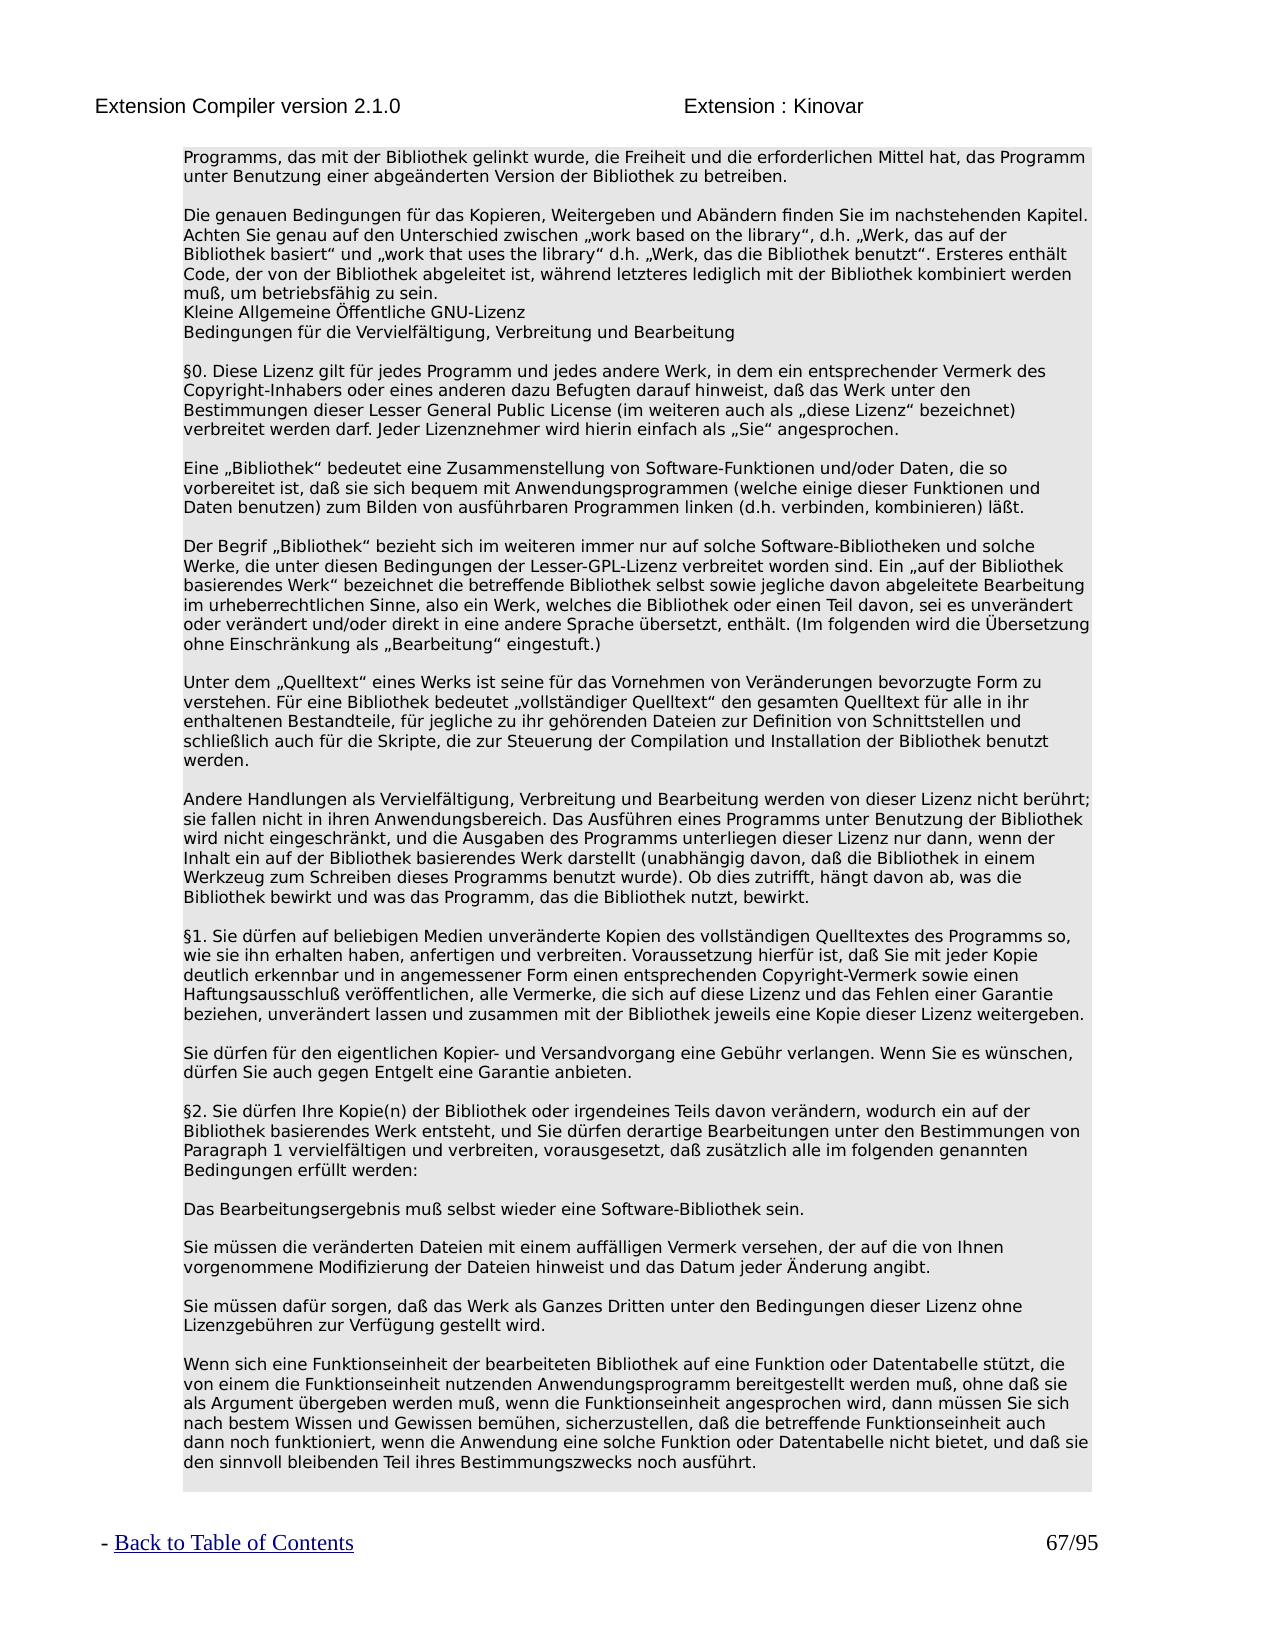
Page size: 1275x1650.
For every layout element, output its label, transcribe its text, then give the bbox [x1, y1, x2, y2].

text Bedingungen für die Vervielfältigung, Verbreitung und Bearbeitung [183, 323, 1092, 342]
text Wenn sich eine Funktionseinheit der bearbeiteten Bibliothek auf eine Funktion oder Datentabelle stützt, die von einem die Funktionseinheit nutzenden Anwendungsprogramm bereitgestellt werden muß, ohne daß sie als Argument übergeben werden muß, wenn die Funktionseinheit angesprochen wird, dann müssen Sie sich nach bestem Wissen und Gewissen bemühen, sicherzustellen, daß die betreffende Funktionseinheit auch dann noch funktioniert, wenn die Anwendung eine solche Funktion oder Datentabelle nicht bietet, und daß sie den sinnvoll bleibenden Teil ihres Bestimmungszwecks noch ausführt. [183, 1355, 1092, 1472]
text Unter dem „Quelltext“ eines Werks ist seine für das Vornehmen von Veränderungen bevorzugte Form zu verstehen. Für eine Bibliothek bedeutet „vollständiger Quelltext“ den gesamten Quelltext für alle in ihr enthaltenen Bestandteile, für jegliche zu ihr gehörenden Dateien zur Definition von Schnittstellen und schließlich auch für die Skripte, die zur Steuerung der Compilation und Installation der Bibliothek benutzt werden. [183, 673, 1092, 771]
text Die genauen Bedingungen für das Kopieren, Weitergeben und Abändern finden Sie im nachstehenden Kapitel. Achten Sie genau auf den Unterschied zwischen „work based on the library“, d.h. „Werk, das auf der Bibliothek basiert“ und „work that uses the library“ d.h. „Werk, das die Bibliothek benutzt“. Ersteres enthält Code, der von der Bibliothek abgeleitet ist, während letzteres lediglich mit der Bibliothek kombiniert werden muß, um betriebsfähig zu sein. [183, 206, 1092, 303]
text Programms, das mit der Bibliothek gelinkt wurde, die Freiheit und die erforderlichen Mittel hat, das Programm unter Benutzung einer abgeänderten Version der Bibliothek zu betreiben. [183, 147, 1092, 186]
text Sie müssen dafür sorgen, daß das Werk als Ganzes Dritten unter den Bedingungen dieser Lizenz ohne Lizenzgebühren zur Verfügung gestellt wird. [183, 1297, 1092, 1336]
text §2. Sie dürfen Ihre Kopie(n) der Bibliothek oder irgendeines Teils davon verändern, wodurch ein auf der Bibliothek basierendes Werk entsteht, und Sie dürfen derartige Bearbeitungen unter den Bestimmungen von Paragraph 1 vervielfältigen und verbreiten, vorausgesetzt, daß zusätzlich alle im folgenden genannten Bedingungen erfüllt werden: [183, 1102, 1092, 1180]
text Andere Handlungen als Vervielfältigung, Verbreitung und Bearbeitung werden von dieser Lizenz nicht berührt; sie fallen nicht in ihren Anwendungsbereich. Das Ausführen eines Programms unter Benutzung der Bibliothek wird nicht eingeschränkt, und die Ausgaben des Programms unterliegen dieser Lizenz nur dann, wenn der Inhalt ein auf der Bibliothek basierendes Werk darstellt (unabhängig davon, daß die Bibliothek in einem Werkzeug zum Schreiben dieses Programms benutzt wurde). Ob dies zutrifft, hängt davon ab, was die Bibliothek bewirkt und was das Programm, das die Bibliothek nutzt, bewirkt. [183, 790, 1092, 907]
text Kleine Allgemeine Öffentliche GNU-Lizenz [183, 303, 1092, 323]
text Das Bearbeitungsergebnis muß selbst wieder eine Software-Bibliothek sein. [183, 1199, 1092, 1219]
text Sie müssen die veränderten Dateien mit einem auffälligen Vermerk versehen, der auf die von Ihnen vorgenommene Modifizierung der Dateien hinweist und das Datum jeder Änderung angibt. [183, 1238, 1092, 1277]
text Der Begrif „Bibliothek“ bezieht sich im weiteren immer nur auf solche Software-Bibliotheken und solche Werke, die unter diesen Bedingungen der Lesser-GPL-Lizenz verbreitet worden sind. Ein „auf der Bibliothek basierendes Werk“ bezeichnet die betreffende Bibliothek selbst sowie jegliche davon abgeleitete Bearbeitung im urheberrechtlichen Sinne, also ein Werk, welches die Bibliothek oder einen Teil davon, sei es unverändert oder verändert und/oder direkt in eine andere Sprache übersetzt, enthält. (Im folgenden wird die Übersetzung ohne Einschränkung als „Bearbeitung“ eingestuft.) [183, 537, 1092, 654]
text Eine „Bibliothek“ bedeutet eine Zusammenstellung von Software-Funktionen und/oder Daten, die so vorbereitet ist, daß sie sich bequem mit Anwendungsprogrammen (welche einige dieser Funktionen und Daten benutzen) zum Bilden von ausführbaren Programmen linken (d.h. verbinden, kombinieren) läßt. [183, 459, 1092, 518]
text §1. Sie dürfen auf beliebigen Medien unveränderte Kopien des vollständigen Quelltextes des Programms so, wie sie ihn erhalten haben, anfertigen und verbreiten. Voraussetzung hierfür ist, daß Sie mit jeder Kopie deutlich erkennbar und in angemessener Form einen entsprechenden Copyright-Vermerk sowie einen Haftungsausschluß veröffentlichen, alle Vermerke, die sich auf diese Lizenz und das Fehlen einer Garantie beziehen, unverändert lassen und zusammen mit der Bibliothek jeweils eine Kopie dieser Lizenz weitergeben. [183, 927, 1092, 1024]
text Sie dürfen für den eigentlichen Kopier- und Versandvorgang eine Gebühr verlangen. Wenn Sie es wünschen, dürfen Sie auch gegen Entgelt eine Garantie anbieten. [183, 1043, 1092, 1082]
text §0. Diese Lizenz gilt für jedes Programm und jedes andere Werk, in dem ein entsprechender Vermerk des Copyright-Inhabers oder eines anderen dazu Befugten darauf hinweist, daß das Werk unter den Bestimmungen dieser Lesser General Public License (im weiteren auch als „diese Lizenz“ bezeichnet) verbreitet werden darf. Jeder Lizenznehmer wird hierin einfach als „Sie“ angesprochen. [183, 362, 1092, 440]
